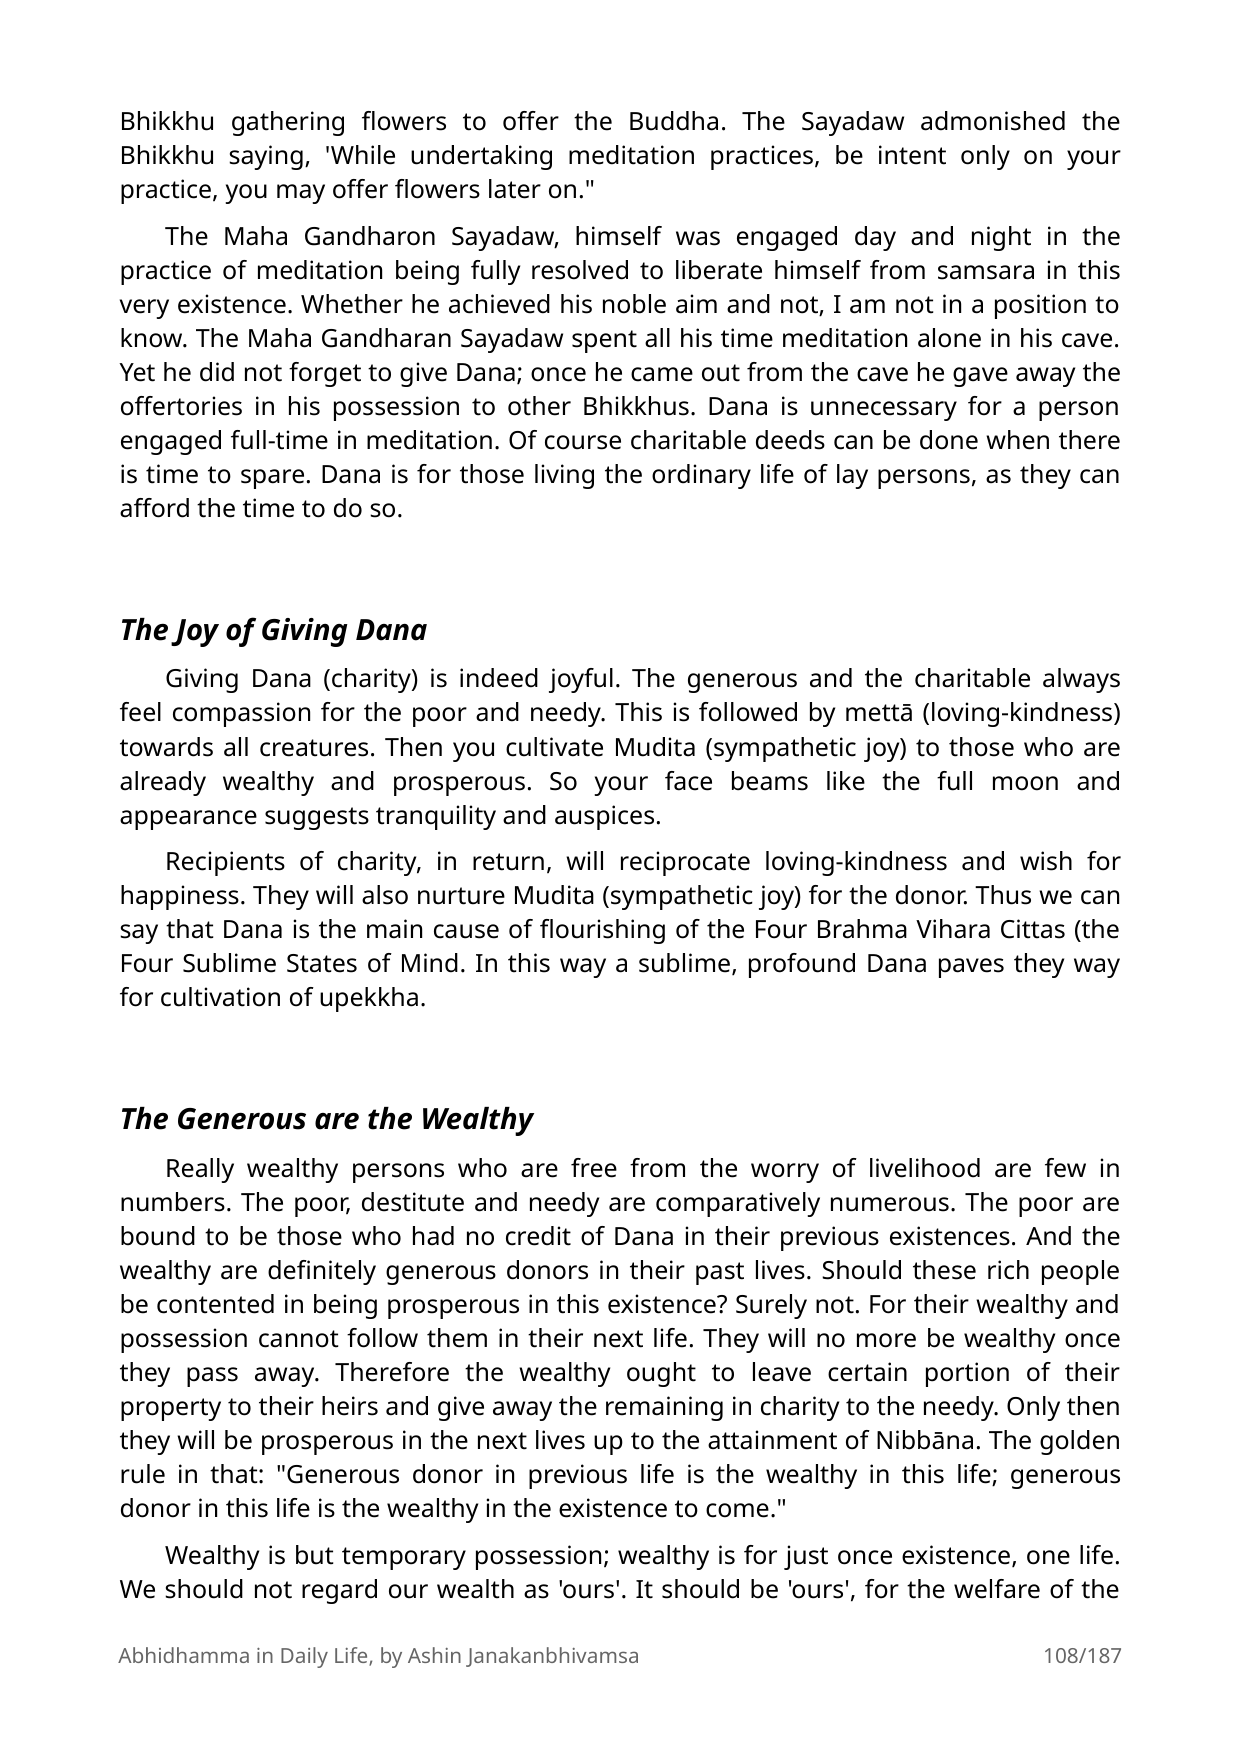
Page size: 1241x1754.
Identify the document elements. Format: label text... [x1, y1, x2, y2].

text Really wealthy persons who are free from the worry of livelihood are few in numbers. The poor, destitute and needy are comparatively numerous. The poor are bound to be those who had no credit of Dana in their previous existences. And the wealthy are definitely generous donors in their past lives. Should these rich people be contented in being prosperous in this existence? Surely not. For their wealthy and possession cannot follow them in their next life. They will no more be wealthy once they pass away. Therefore the wealthy ought to leave certain portion of their property to their heirs and give away the remaining in charity to the needy. Only then they will be prosperous in the next lives up to the attainment of Nibbāna. The golden rule in that: "Generous donor in previous life is the wealthy in this life; generous donor in this life is the wealthy in the existence to come." [119, 1150, 1122, 1525]
text Wealthy is but temporary possession; wealthy is for just once existence, one life. We should not regard our wealth as 'ours'. It should be 'ours', for the welfare of the [119, 1538, 1122, 1606]
text Recipients of charity, in return, will reciprocate loving-kindness and wish for happiness. They will also nurture Mudita (sympathetic joy) for the donor. Thus we can say that Dana is the main cause of flourishing of the Four Brahma Vihara Cittas (the Four Sublime States of Mind. In this way a sublime, profound Dana paves they way for cultivation of upekkha. [119, 844, 1122, 1014]
text Bhikkhu gathering flowers to offer the Buddha. The Sayadaw admonished the Bhikkhu saying, 'While undertaking meditation practices, be intent only on your practice, you may offer flowers later on." [119, 103, 1122, 206]
subtitle The Joy of Giving Dana [119, 609, 1122, 648]
subtitle The Generous are the Wealthy [119, 1098, 1122, 1138]
text Giving Dana (charity) is indeed joyful. The generous and the charitable always feel compassion for the poor and needy. This is followed by mettā (loving-kindness) towards all creatures. Then you cultivate Mudita (sympathetic joy) to those who are already wealthy and prosperous. So your face beams like the full moon and appearance suggests tranquility and auspices. [119, 661, 1122, 831]
text The Maha Gandharon Sayadaw, himself was engaged day and night in the practice of meditation being fully resolved to liberate himself from samsara in this very existence. Whether he achieved his noble aim and not, I am not in a position to know. The Maha Gandharan Sayadaw spent all his time meditation alone in his cave. Yet he did not forget to give Dana; once he came out from the cave he gave away the offertories in his possession to other Bhikkhus. Dana is unnecessary for a person engaged full-time in meditation. Of course charitable deeds can be done when there is time to spare. Dana is for those living the ordinary life of lay persons, as they can afford the time to do so. [119, 218, 1122, 525]
